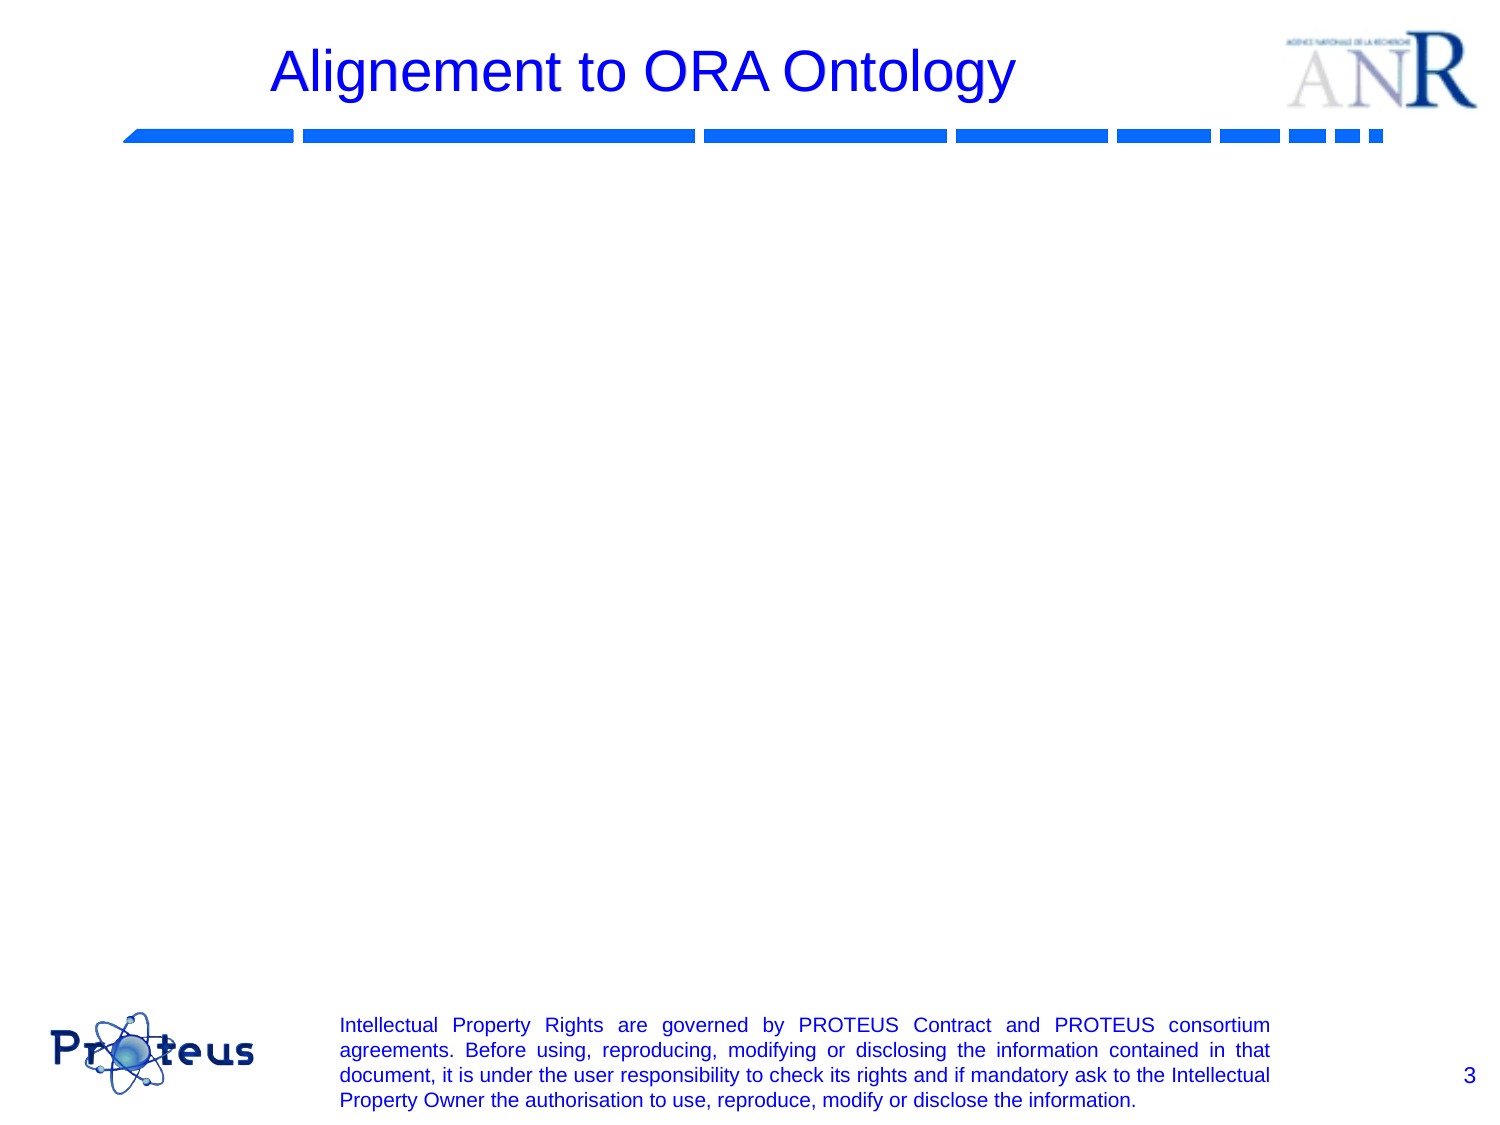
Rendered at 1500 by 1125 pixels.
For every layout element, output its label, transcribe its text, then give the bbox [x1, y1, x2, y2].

picture [1281, 27, 1484, 115]
picture [35, 1003, 272, 1101]
title Alignement to ORA Ontology [23, 11, 1264, 130]
